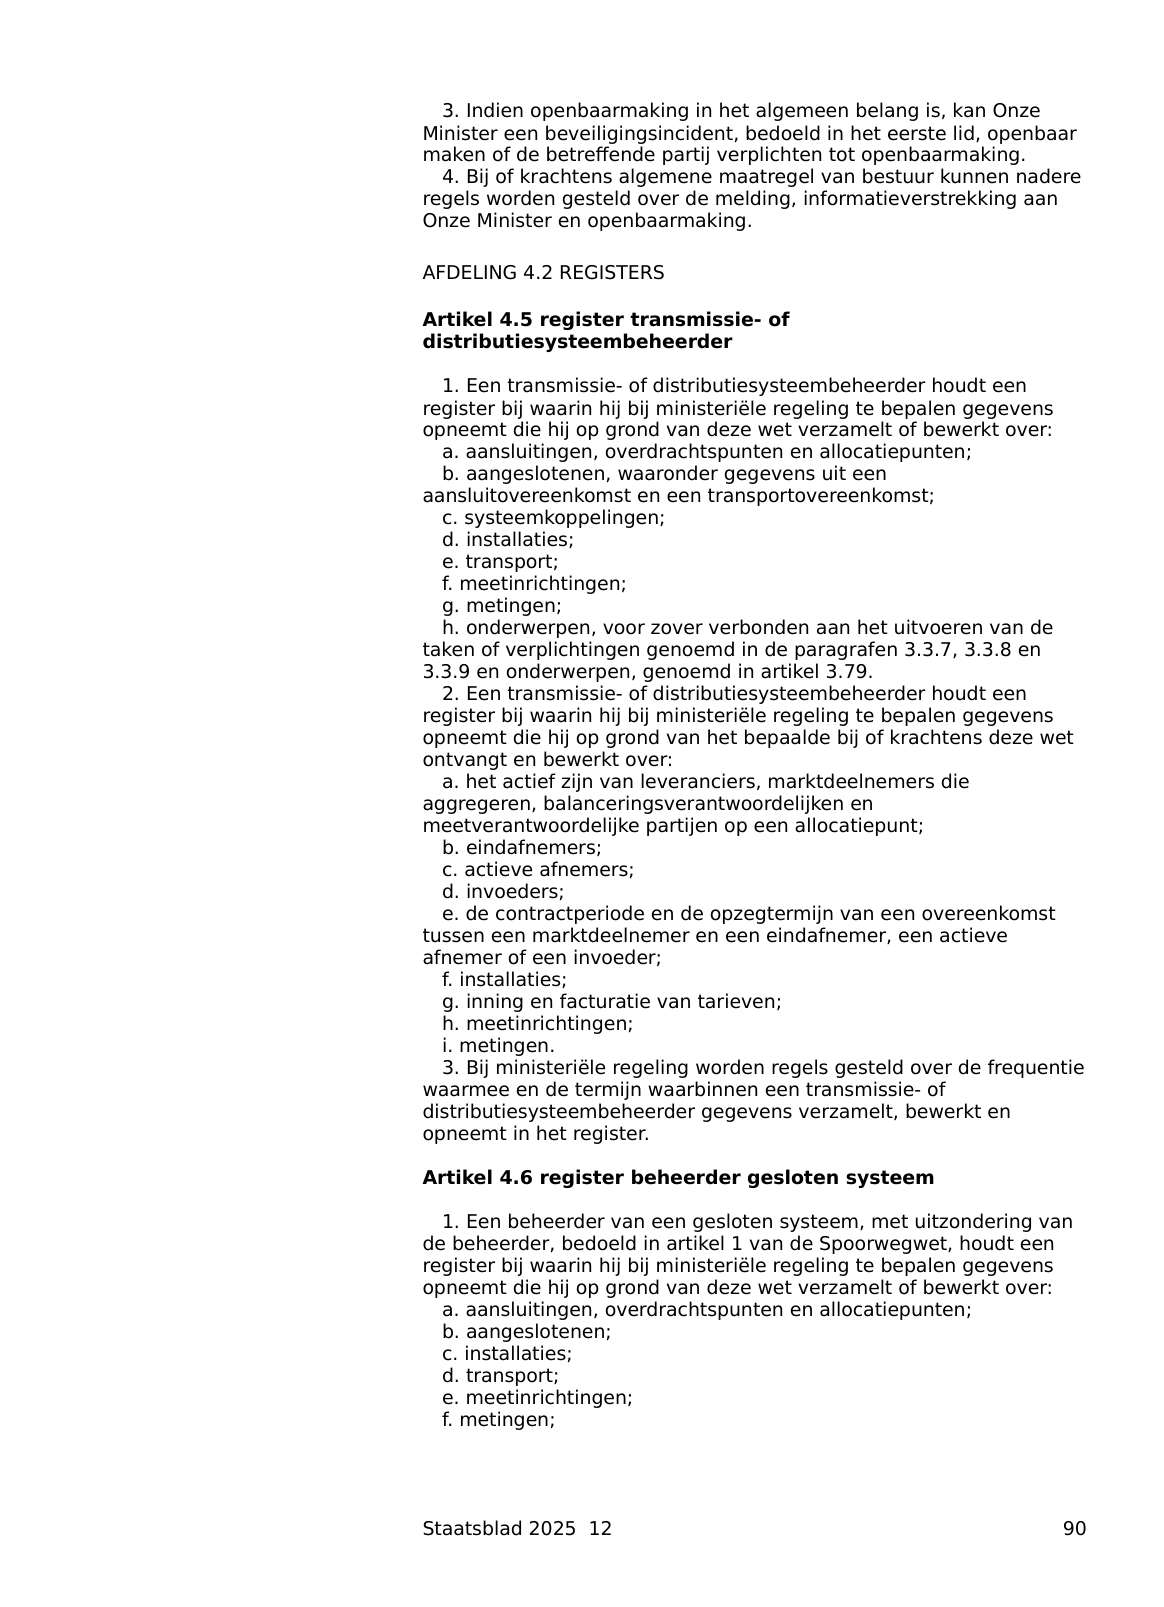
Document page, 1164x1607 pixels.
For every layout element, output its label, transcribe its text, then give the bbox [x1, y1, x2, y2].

text f. installaties; [422, 969, 1087, 991]
text d. invoeders; [422, 881, 1087, 903]
text c. systeemkoppelingen; [422, 507, 1087, 529]
text c. installaties; [422, 1343, 1087, 1365]
text d. transport; [422, 1365, 1087, 1387]
subtitle Artikel 4.5 register transmissie- of distributiesysteembeheerder [422, 309, 1087, 353]
text 3. Bij ministeriële regeling worden regels gesteld over de frequentie waarmee en de termijn waarbinnen een transmissie- of distributiesysteembeheerder gegevens verzamelt, bewerkt en opneemt in het register. [422, 1057, 1087, 1145]
text b. aangeslotenen; [422, 1321, 1087, 1343]
text b. aangeslotenen, waaronder gegevens uit een aansluitovereenkomst en een transportovereenkomst; [422, 463, 1087, 507]
text g. inning en facturatie van tarieven; [422, 991, 1087, 1013]
text 1. Een beheerder van een gesloten systeem, met uitzondering van de beheerder, bedoeld in artikel 1 van de Spoorwegwet, houdt een register bij waarin hij bij ministeriële regeling te bepalen gegevens opneemt die hij op grond van deze wet verzamelt of bewerkt over: [422, 1211, 1087, 1299]
text h. onderwerpen, voor zover verbonden aan het uitvoeren van de taken of verplichtingen genoemd in de paragrafen 3.3.7, 3.3.8 en 3.3.9 en onderwerpen, genoemd in artikel 3.79. [422, 617, 1087, 683]
text 1. Een transmissie- of distributiesysteembeheerder houdt een register bij waarin hij bij ministeriële regeling te bepalen gegevens opneemt die hij op grond van deze wet verzamelt of bewerkt over: [422, 375, 1087, 441]
text a. aansluitingen, overdrachtspunten en allocatiepunten; [422, 1299, 1087, 1321]
text 4. Bij of krachtens algemene maatregel van bestuur kunnen nadere regels worden gesteld over de melding, informatieverstrekking aan Onze Minister en openbaarmaking. [422, 166, 1087, 232]
text i. metingen. [422, 1035, 1087, 1057]
subtitle Artikel 4.6 register beheerder gesloten systeem [422, 1167, 1087, 1189]
text 3. Indien openbaarmaking in het algemeen belang is, kan Onze Minister een beveiligingsincident, bedoeld in het eerste lid, openbaar maken of de betreffende partij verplichten tot openbaarmaking. [422, 100, 1087, 166]
text e. transport; [422, 551, 1087, 573]
text f. meetinrichtingen; [422, 573, 1087, 595]
text 2. Een transmissie- of distributiesysteembeheerder houdt een register bij waarin hij bij ministeriële regeling te bepalen gegevens opneemt die hij op grond van het bepaalde bij of krachtens deze wet ontvangt en bewerkt over: [422, 683, 1087, 771]
text b. eindafnemers; [422, 837, 1087, 859]
text f. metingen; [422, 1409, 1087, 1431]
text e. meetinrichtingen; [422, 1387, 1087, 1409]
text g. metingen; [422, 595, 1087, 617]
text d. installaties; [422, 529, 1087, 551]
text a. aansluitingen, overdrachtspunten en allocatiepunten; [422, 441, 1087, 463]
subtitle AFDELING 4.2 REGISTERS [422, 262, 1087, 284]
text h. meetinrichtingen; [422, 1013, 1087, 1035]
text a. het actief zijn van leveranciers, marktdeelnemers die aggregeren, balanceringsverantwoordelijken en meetverantwoordelijke partijen op een allocatiepunt; [422, 771, 1087, 837]
text e. de contractperiode en de opzegtermijn van een overeenkomst tussen een marktdeelnemer en een eindafnemer, een actieve afnemer of een invoeder; [422, 903, 1087, 969]
text c. actieve afnemers; [422, 859, 1087, 881]
